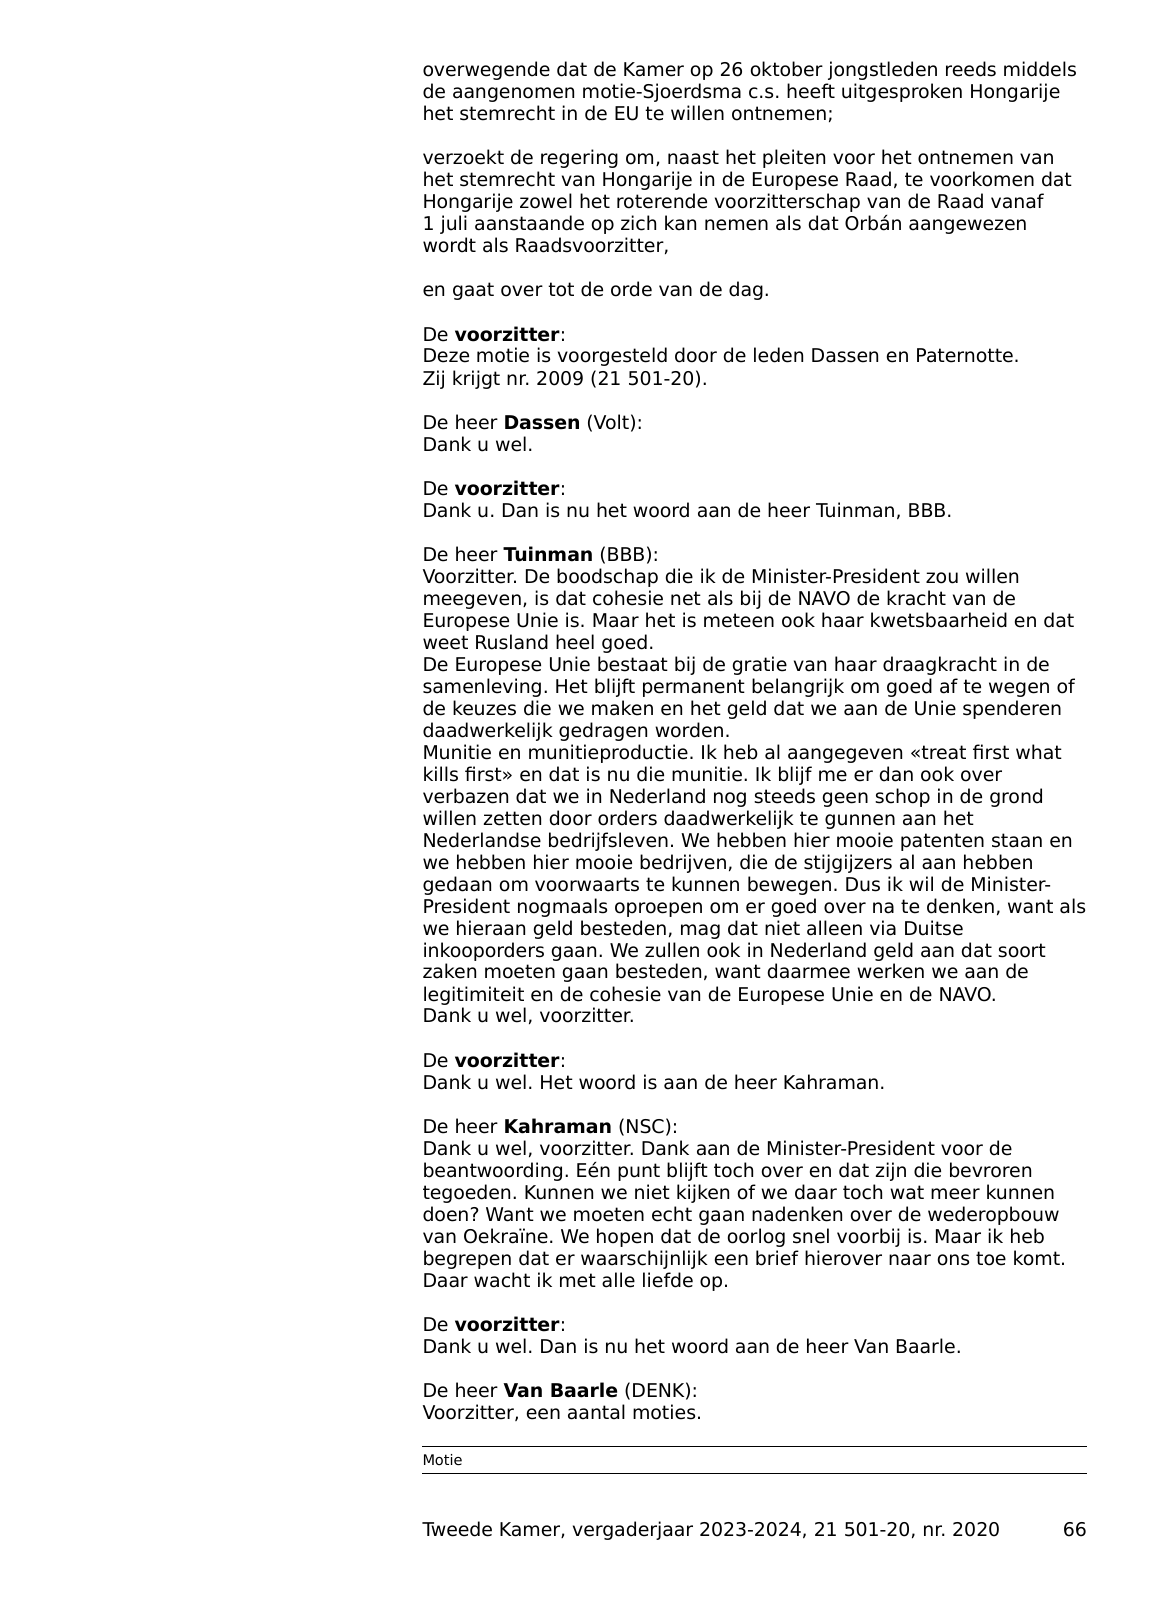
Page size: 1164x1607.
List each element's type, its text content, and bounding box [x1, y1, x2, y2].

text De heer Kahraman (NSC): [422, 1116, 1087, 1138]
text Dank u wel, voorzitter. [422, 1005, 1087, 1027]
table_header Motie [422, 1447, 1087, 1473]
text De heer Tuinman (BBB): [422, 544, 1087, 566]
text De Europese Unie bestaat bij de gratie van haar draagkracht in de samenleving. Het blijft permanent belangrijk om goed af te wegen of de keuzes die we maken en het geld dat we aan de Unie spenderen daadwerkelijk gedragen worden. [422, 654, 1087, 742]
text De heer Van Baarle (DENK): [422, 1380, 1087, 1402]
text De voorzitter: [422, 1049, 1087, 1072]
text Voorzitter, een aantal moties. [422, 1402, 1087, 1424]
text Dank u wel, voorzitter. Dank aan de Minister-President voor de beantwoording. Eén punt blijft toch over en dat zijn die bevroren tegoeden. Kunnen we niet kijken of we daar toch wat meer kunnen doen? Want we moeten echt gaan nadenken over de wederopbouw van Oekraïne. We hopen dat de oorlog snel voorbij is. Maar ik heb begrepen dat er waarschijnlijk een brief hierover naar ons toe komt. Daar wacht ik met alle liefde op. [422, 1138, 1087, 1292]
text Munitie en munitieproductie. Ik heb al aangegeven «treat first what kills first» en dat is nu die munitie. Ik blijf me er dan ook over verbazen dat we in Nederland nog steeds geen schop in de grond willen zetten door orders daadwerkelijk te gunnen aan het Nederlandse bedrijfsleven. We hebben hier mooie patenten staan en we hebben hier mooie bedrijven, die de stijgijzers al aan hebben gedaan om voorwaarts te kunnen bewegen. Dus ik wil de Minister-President nogmaals oproepen om er goed over na te denken, want als we hieraan geld besteden, mag dat niet alleen via Duitse inkooporders gaan. We zullen ook in Nederland geld aan dat soort zaken moeten gaan besteden, want daarmee werken we aan de legitimiteit en de cohesie van de Europese Unie en de NAVO. [422, 742, 1087, 1005]
text De voorzitter: [422, 1314, 1087, 1336]
text Dank u. Dan is nu het woord aan de heer Tuinman, BBB. [422, 500, 1087, 522]
text Dank u wel. Het woord is aan de heer Kahraman. [422, 1072, 1087, 1093]
text De voorzitter: [422, 323, 1087, 345]
text Voorzitter. De boodschap die ik de Minister-President zou willen meegeven, is dat cohesie net als bij de NAVO de kracht van de Europese Unie is. Maar het is meteen ook haar kwetsbaarheid en dat weet Rusland heel goed. [422, 566, 1087, 654]
text overwegende dat de Kamer op 26 oktober jongstleden reeds middels de aangenomen motie-Sjoerdsma c.s. heeft uitgesproken Hongarije het stemrecht in de EU te willen ontnemen; [422, 59, 1087, 125]
text Deze motie is voorgesteld door de leden Dassen en Paternotte. [422, 345, 1087, 367]
text Dank u wel. [422, 433, 1087, 456]
text Zij krijgt nr. 2009 (21 501-20). [422, 367, 1087, 389]
text De heer Dassen (Volt): [422, 412, 1087, 433]
text Dank u wel. Dan is nu het woord aan de heer Van Baarle. [422, 1336, 1087, 1358]
text en gaat over tot de orde van de dag. [422, 279, 1087, 301]
text De voorzitter: [422, 478, 1087, 500]
text verzoekt de regering om, naast het pleiten voor het ontnemen van het stemrecht van Hongarije in de Europese Raad, te voorkomen dat Hongarije zowel het roterende voorzitterschap van de Raad vanaf 1 juli aanstaande op zich kan nemen als dat Orbán aangewezen wordt als Raadsvoorzitter, [422, 147, 1087, 257]
